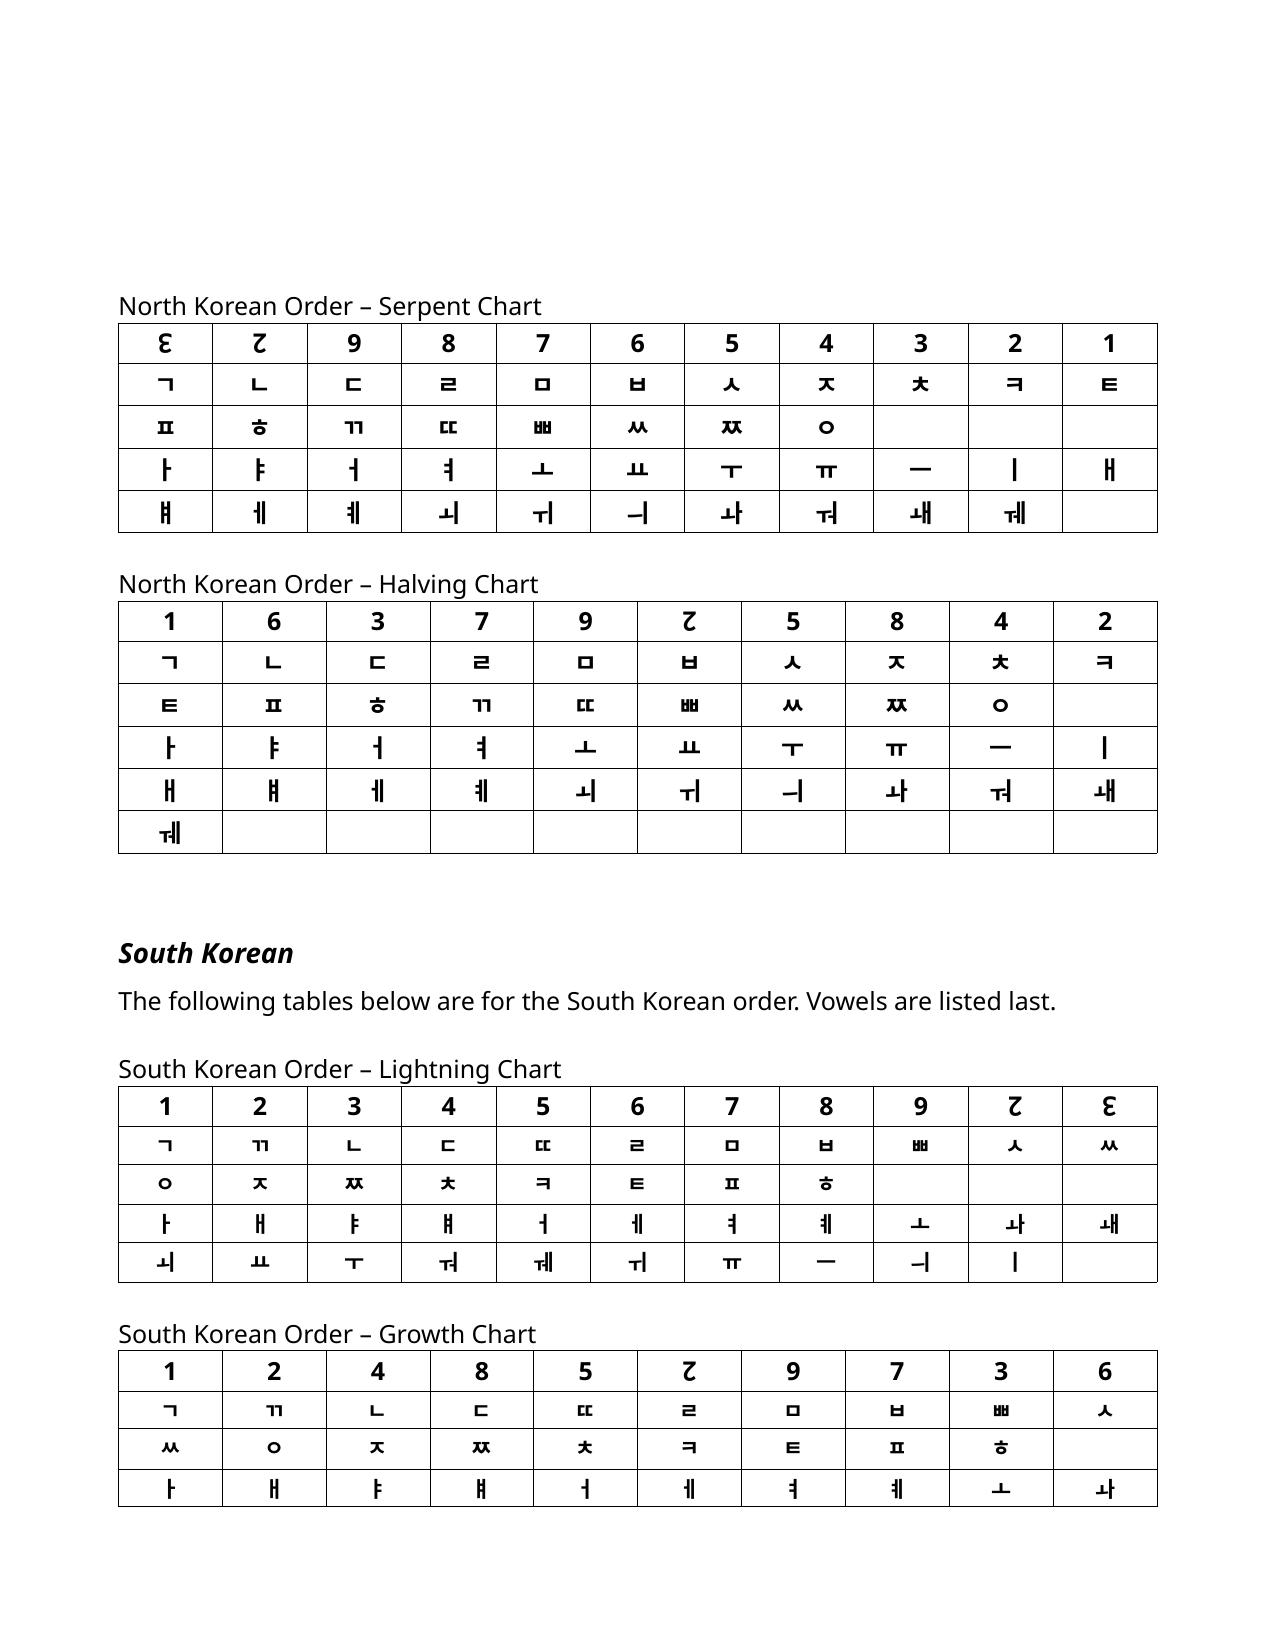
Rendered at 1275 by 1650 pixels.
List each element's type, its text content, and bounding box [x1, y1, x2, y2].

table_cell ㅘ [969, 1205, 1062, 1242]
table_header 7 [431, 602, 533, 641]
table_cell ㄹ [591, 1127, 684, 1164]
table_cell ㅈ [846, 642, 949, 683]
table_cell ㅣ [1054, 727, 1157, 768]
table_cell ㅞ [969, 491, 1062, 532]
table_cell ㅔ [591, 1205, 684, 1242]
text North Korean Order – Serpent Chart [118, 288, 1157, 322]
table_cell ㅊ [874, 364, 968, 405]
table_cell ㄴ [223, 642, 326, 683]
table_cell ㄹ [638, 1392, 741, 1428]
table_cell ㅝ [780, 491, 873, 532]
table_cell ㅅ [685, 364, 779, 405]
table_header 4 [402, 1087, 496, 1126]
table_cell ㅚ [534, 769, 637, 810]
table_cell ㅍ [685, 1165, 779, 1204]
table_header 8 [431, 1351, 533, 1391]
table_cell ㅜ [742, 727, 845, 768]
table_cell ㅌ [591, 1165, 684, 1204]
table_cell ㅣ [969, 449, 1062, 490]
table_cell ㄱ [119, 1392, 222, 1428]
table_header 8 [402, 324, 496, 363]
table_cell ㅢ [874, 1243, 968, 1282]
table_cell ㄲ [308, 406, 401, 447]
table_cell ㅐ [213, 1205, 307, 1242]
table_cell ㅊ [950, 642, 1053, 683]
table_cell ㅠ [780, 449, 873, 490]
table_header 5 [685, 324, 779, 363]
table_header 7 [846, 1351, 949, 1391]
table_cell ㅅ [742, 642, 845, 683]
table_cell ㅙ [874, 491, 968, 532]
table_cell ㅟ [591, 1243, 684, 1282]
table_cell ㅖ [308, 491, 401, 532]
table_cell [950, 811, 1053, 853]
table_cell [874, 406, 968, 447]
table_cell ㅡ [950, 727, 1053, 768]
table_cell ㅜ [308, 1243, 401, 1282]
table_cell ㅓ [534, 1470, 637, 1506]
table_cell ㅑ [327, 1470, 430, 1506]
table_cell ㅎ [950, 1429, 1053, 1468]
table_cell ㅐ [223, 1470, 326, 1506]
table_cell [638, 811, 741, 853]
table_cell ㅒ [223, 769, 326, 810]
table_cell ㅝ [950, 769, 1053, 810]
table_header 6 [1054, 1351, 1157, 1391]
table_header 6 [591, 324, 684, 363]
table_cell ㅞ [497, 1243, 590, 1282]
table_cell ㅂ [638, 642, 741, 683]
table_header 5 [742, 602, 845, 641]
table_header 1 [119, 1351, 222, 1391]
table_header 3 [327, 602, 430, 641]
table_cell ㄱ [119, 364, 212, 405]
table_cell [327, 811, 430, 853]
table_cell ㅐ [119, 769, 222, 810]
table_header ↊ [638, 1351, 741, 1391]
table_cell ㅠ [846, 727, 949, 768]
table_header 5 [497, 1087, 590, 1126]
table_cell ㄸ [497, 1127, 590, 1164]
table_cell ㅋ [497, 1165, 590, 1204]
table_cell ㄷ [402, 1127, 496, 1164]
table_cell ㄷ [327, 642, 430, 683]
table_header 3 [950, 1351, 1053, 1391]
table_header 4 [327, 1351, 430, 1391]
table_cell ㅇ [950, 684, 1053, 726]
table_cell ㅖ [846, 1470, 949, 1506]
table_cell ㅈ [780, 364, 873, 405]
table_header 1 [119, 1087, 212, 1126]
table_cell ㅕ [685, 1205, 779, 1242]
table_cell [534, 811, 637, 853]
table_cell ㅗ [950, 1470, 1053, 1506]
table_cell ㅎ [780, 1165, 873, 1204]
table_cell ㅛ [638, 727, 741, 768]
text South Korean Order – Lightning Chart [118, 1052, 1157, 1086]
table_header 4 [950, 602, 1053, 641]
table_cell ㅘ [685, 491, 779, 532]
table_cell ㅁ [497, 364, 590, 405]
table_header 8 [846, 602, 949, 641]
table_cell ㅖ [431, 769, 533, 810]
table_cell ㅎ [327, 684, 430, 726]
table_cell ㅇ [223, 1429, 326, 1468]
table_header 3 [874, 324, 968, 363]
table_cell ㅏ [119, 449, 212, 490]
table_header 6 [223, 602, 326, 641]
table_cell ㄸ [402, 406, 496, 447]
table_cell ㅒ [431, 1470, 533, 1506]
table_cell ㅕ [402, 449, 496, 490]
table_cell ㄴ [308, 1127, 401, 1164]
table_cell ㅗ [534, 727, 637, 768]
table_cell ㅅ [1054, 1392, 1157, 1428]
subtitle South Korean [118, 933, 1157, 971]
table_cell ㅠ [685, 1243, 779, 1282]
table_cell ㅌ [1063, 364, 1157, 405]
table_header 8 [780, 1087, 873, 1126]
table_cell ㄷ [308, 364, 401, 405]
table_cell ㅋ [638, 1429, 741, 1468]
table_cell ㅍ [119, 406, 212, 447]
table_cell ㅒ [402, 1205, 496, 1242]
table_cell ㅎ [213, 406, 307, 447]
table_cell ㅘ [846, 769, 949, 810]
table_cell ㄴ [213, 364, 307, 405]
table_cell [742, 811, 845, 853]
table_cell ㅁ [685, 1127, 779, 1164]
table_cell ㅔ [213, 491, 307, 532]
table_cell ㄸ [534, 1392, 637, 1428]
table_header 2 [223, 1351, 326, 1391]
table_cell ㅃ [638, 684, 741, 726]
table_header 5 [534, 1351, 637, 1391]
table_cell ㅔ [638, 1470, 741, 1506]
table_cell [1063, 491, 1157, 532]
table_cell ㅖ [780, 1205, 873, 1242]
table_cell ㅑ [223, 727, 326, 768]
table_cell ㅃ [874, 1127, 968, 1164]
text South Korean Order – Growth Chart [118, 1316, 1157, 1350]
table_cell ㅁ [742, 1392, 845, 1428]
table_header 9 [742, 1351, 845, 1391]
table_cell ㄸ [534, 684, 637, 726]
table_cell ㅑ [213, 449, 307, 490]
table_cell ㅅ [969, 1127, 1062, 1164]
table_cell ㅙ [1063, 1205, 1157, 1242]
table_header 3 [308, 1087, 401, 1126]
table_header 1 [119, 602, 222, 641]
table_cell [1054, 684, 1157, 726]
table_cell ㅍ [223, 684, 326, 726]
table_cell ㅉ [431, 1429, 533, 1468]
table_cell ㅂ [591, 364, 684, 405]
table_cell ㅁ [534, 642, 637, 683]
table_cell ㅝ [402, 1243, 496, 1282]
table_cell ㄲ [213, 1127, 307, 1164]
table_cell ㅛ [591, 449, 684, 490]
table_header 4 [780, 324, 873, 363]
table_cell ㅣ [969, 1243, 1062, 1282]
table_cell ㅂ [780, 1127, 873, 1164]
table_header ↊ [969, 1087, 1062, 1126]
table_cell ㅞ [119, 811, 222, 853]
table_cell ㅙ [1054, 769, 1157, 810]
table_cell ㅟ [638, 769, 741, 810]
table_cell ㄲ [223, 1392, 326, 1428]
table_header 2 [213, 1087, 307, 1126]
table_cell ㅏ [119, 1470, 222, 1506]
table_cell ㅓ [327, 727, 430, 768]
table_cell ㅉ [846, 684, 949, 726]
table_cell ㅐ [1063, 449, 1157, 490]
table_cell [1054, 1429, 1157, 1468]
table_cell ㅜ [685, 449, 779, 490]
table_cell ㅈ [327, 1429, 430, 1468]
table_cell ㅇ [119, 1165, 212, 1204]
table_cell ㅢ [742, 769, 845, 810]
table_header ↊ [638, 602, 741, 641]
table_cell ㅌ [119, 684, 222, 726]
table_cell ㅔ [327, 769, 430, 810]
table_cell ㅉ [308, 1165, 401, 1204]
table_cell ㅗ [497, 449, 590, 490]
table_cell ㅍ [846, 1429, 949, 1468]
table_cell ㅕ [431, 727, 533, 768]
table_cell [874, 1165, 968, 1204]
table_cell ㅏ [119, 727, 222, 768]
table_cell ㅗ [874, 1205, 968, 1242]
table_header ↊ [213, 324, 307, 363]
table_cell [969, 406, 1062, 447]
table_cell [223, 811, 326, 853]
table_cell ㄲ [431, 684, 533, 726]
table_cell [1054, 811, 1157, 853]
table_cell ㅆ [742, 684, 845, 726]
table_cell ㅂ [846, 1392, 949, 1428]
table_cell ㅃ [950, 1392, 1053, 1428]
table_header 2 [1054, 602, 1157, 641]
text North Korean Order – Halving Chart [118, 566, 1157, 601]
table_header ↋ [119, 324, 212, 363]
table_header 1 [1063, 324, 1157, 363]
table_header 6 [591, 1087, 684, 1126]
table_cell ㅘ [1054, 1470, 1157, 1506]
table_cell ㅕ [742, 1470, 845, 1506]
table_cell ㅈ [213, 1165, 307, 1204]
table_cell [1063, 1243, 1157, 1282]
table_cell [431, 811, 533, 853]
table_cell ㅛ [213, 1243, 307, 1282]
table_cell [969, 1165, 1062, 1204]
table_header 2 [969, 324, 1062, 363]
table_cell ㅟ [497, 491, 590, 532]
table_cell ㅇ [780, 406, 873, 447]
table_cell [1063, 406, 1157, 447]
table_cell ㅋ [1054, 642, 1157, 683]
table_cell ㅢ [591, 491, 684, 532]
table_cell ㅋ [969, 364, 1062, 405]
table_cell [1063, 1165, 1157, 1204]
table_cell ㅒ [119, 491, 212, 532]
table_cell ㄴ [327, 1392, 430, 1428]
table_cell ㅡ [874, 449, 968, 490]
table_cell ㅆ [1063, 1127, 1157, 1164]
table_cell ㅌ [742, 1429, 845, 1468]
table_cell ㅓ [497, 1205, 590, 1242]
table_cell ㅆ [591, 406, 684, 447]
table_cell ㅃ [497, 406, 590, 447]
table_cell ㅉ [685, 406, 779, 447]
table_header 7 [497, 324, 590, 363]
table_cell ㄱ [119, 1127, 212, 1164]
table_header ↋ [1063, 1087, 1157, 1126]
table_cell ㄷ [431, 1392, 533, 1428]
table_cell ㄹ [402, 364, 496, 405]
table_cell ㅏ [119, 1205, 212, 1242]
table_cell ㅑ [308, 1205, 401, 1242]
text The following tables below are for the South Korean order. Vowels are listed last. [118, 984, 1157, 1018]
table_cell ㅊ [402, 1165, 496, 1204]
table_cell ㅆ [119, 1429, 222, 1468]
table_cell [846, 811, 949, 853]
table_cell ㄹ [431, 642, 533, 683]
table_cell ㅡ [780, 1243, 873, 1282]
table_cell ㅊ [534, 1429, 637, 1468]
table_header 9 [308, 324, 401, 363]
table_cell ㅚ [402, 491, 496, 532]
table_header 9 [874, 1087, 968, 1126]
table_cell ㅚ [119, 1243, 212, 1282]
table_cell ㄱ [119, 642, 222, 683]
table_cell ㅓ [308, 449, 401, 490]
table_header 7 [685, 1087, 779, 1126]
table_header 9 [534, 602, 637, 641]
